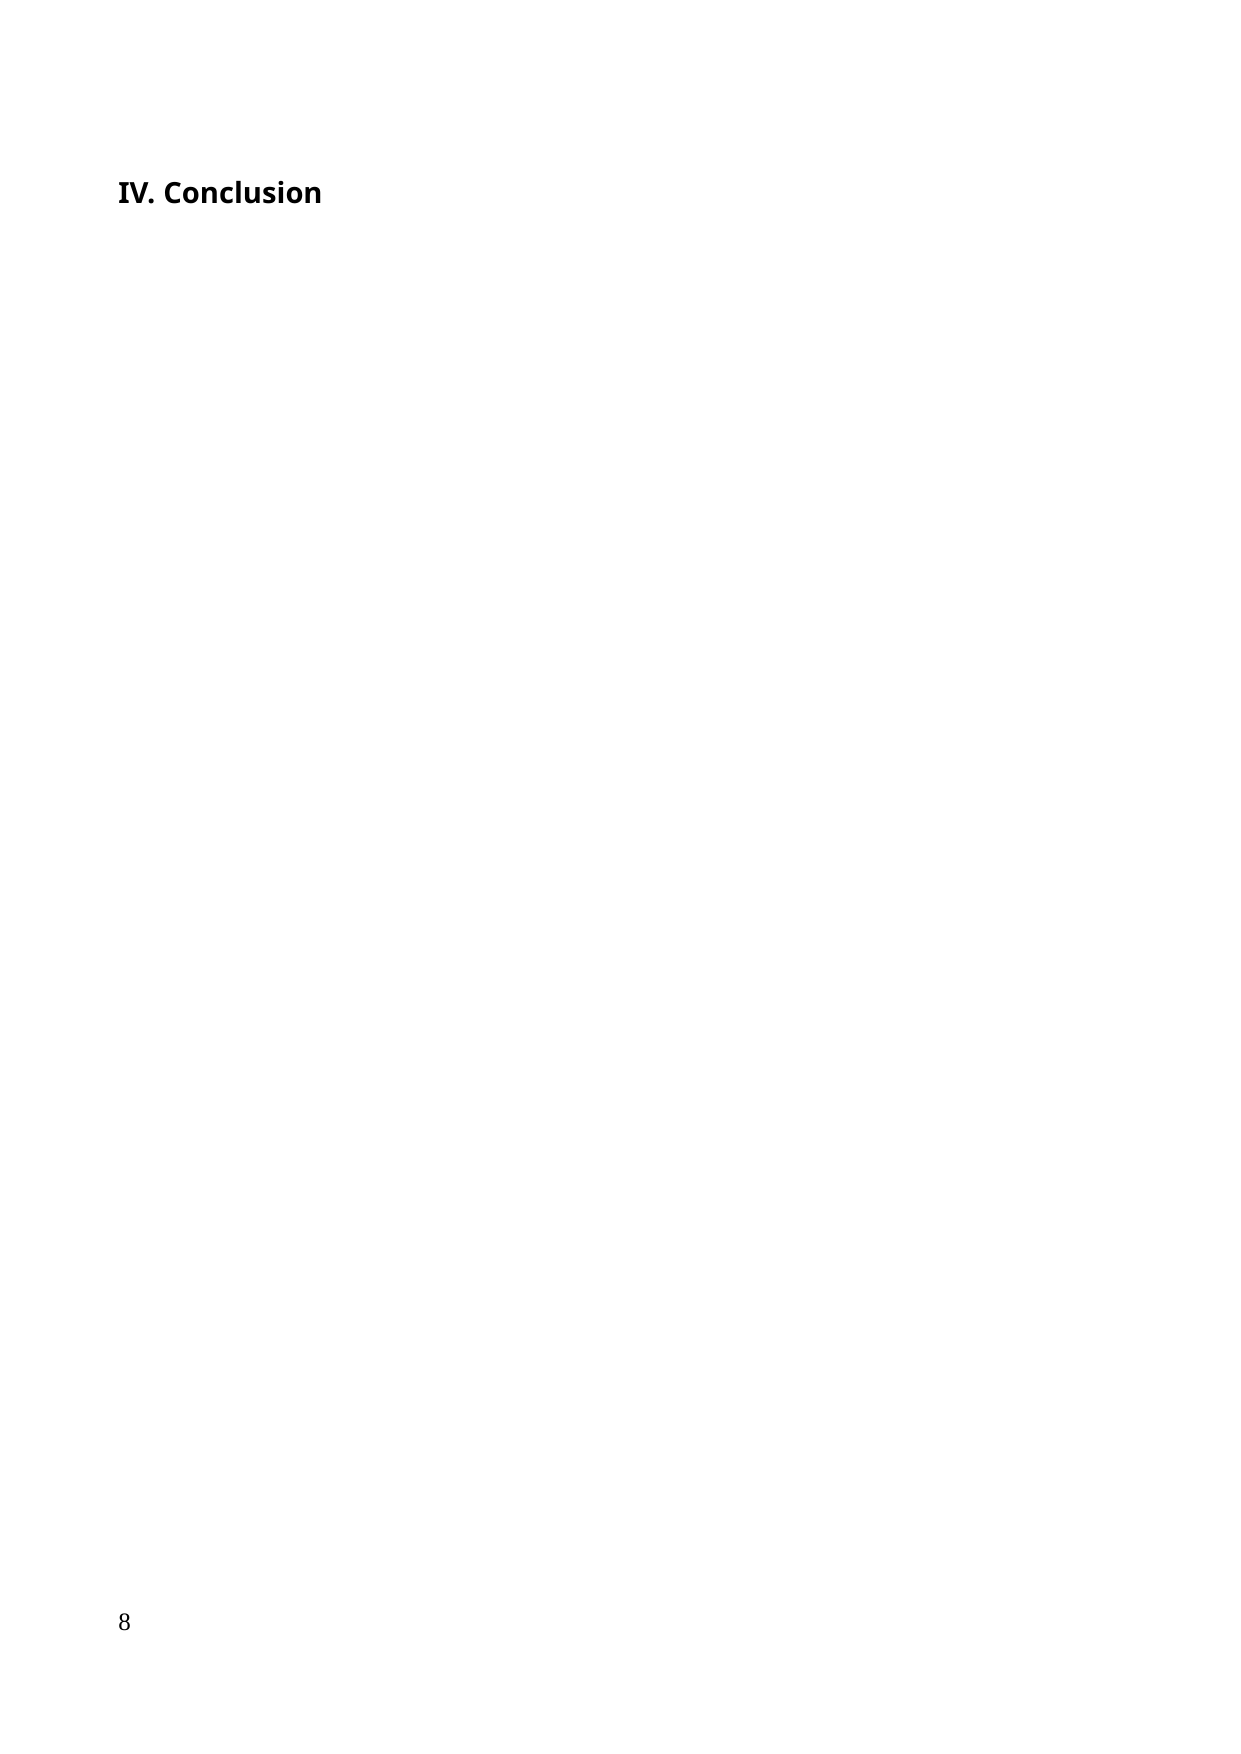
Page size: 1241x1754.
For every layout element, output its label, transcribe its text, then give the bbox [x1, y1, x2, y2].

subtitle Conclusion [118, 172, 1122, 212]
